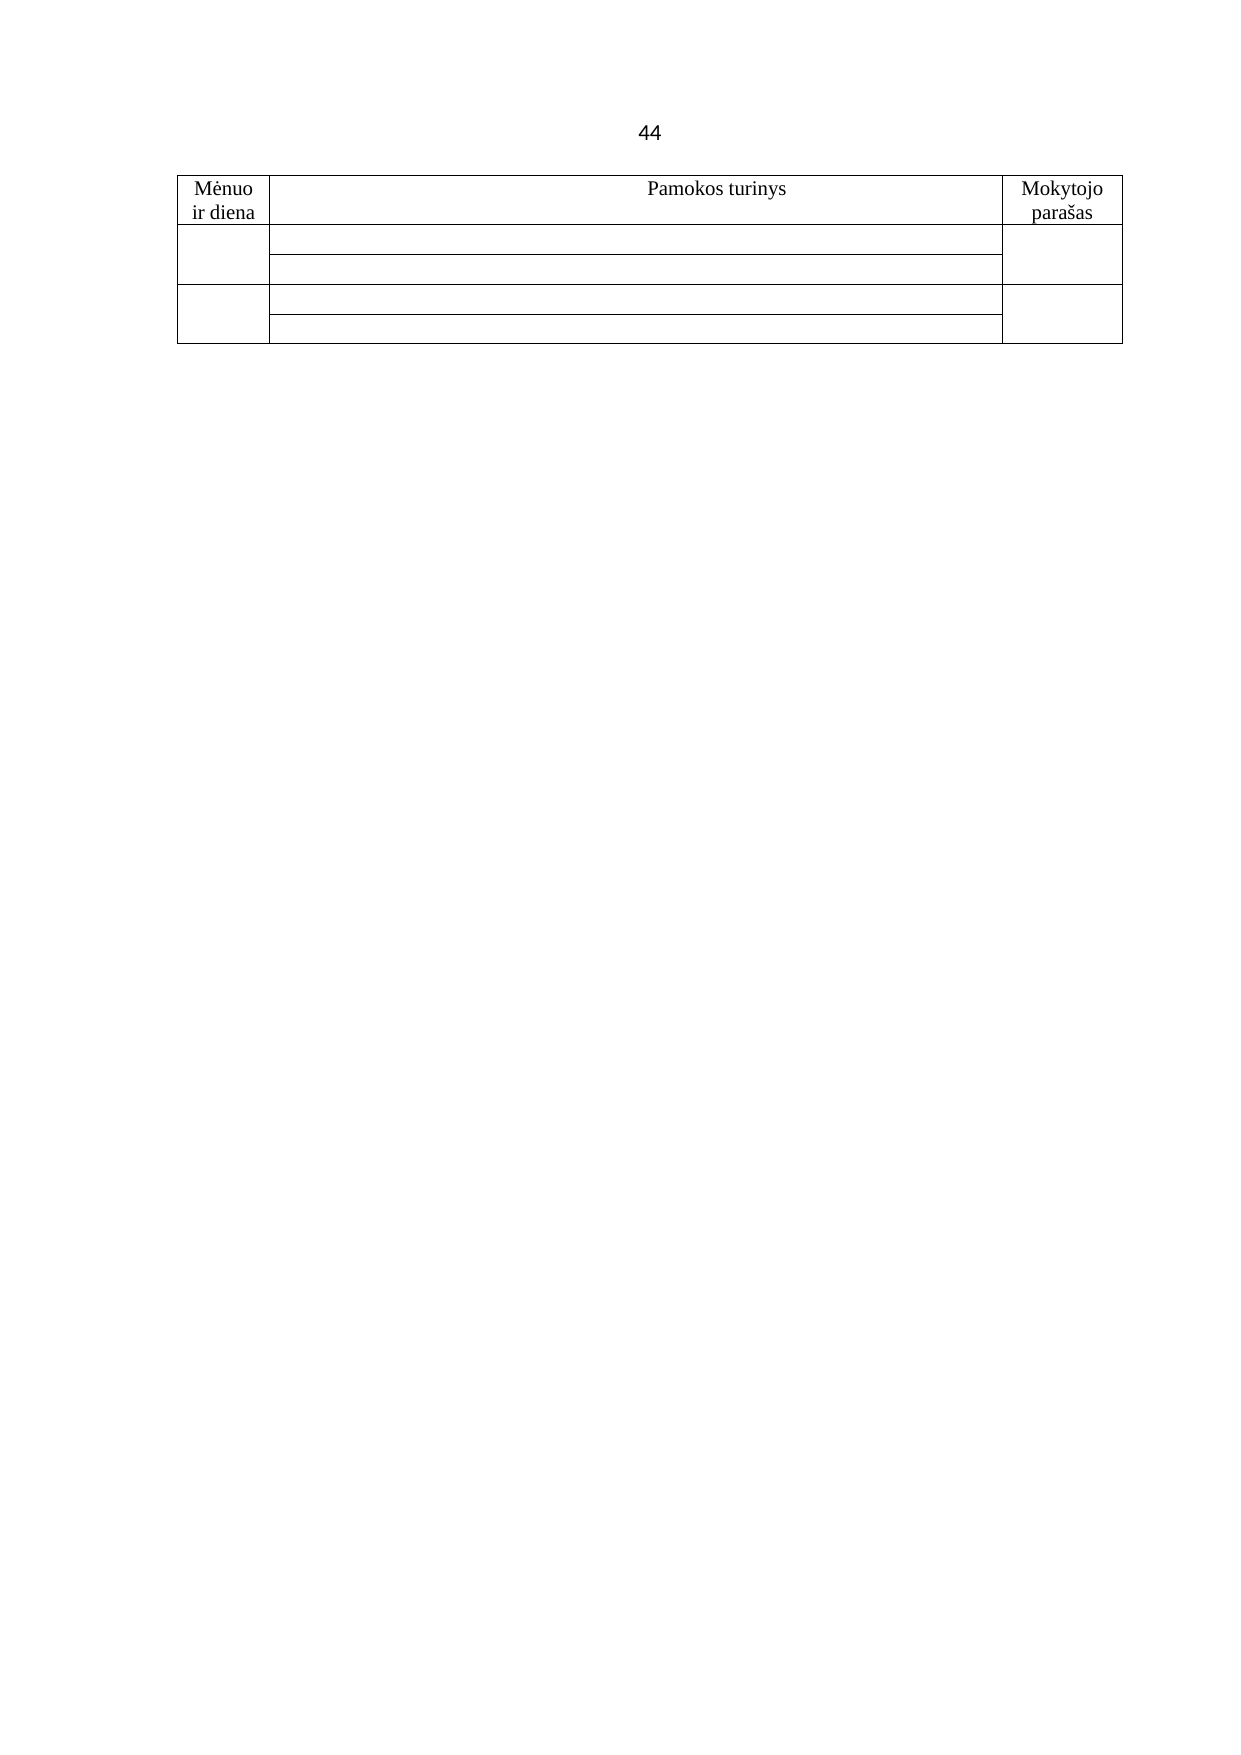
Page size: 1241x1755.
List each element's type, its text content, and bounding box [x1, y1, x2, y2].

table_cell [178, 285, 269, 343]
table_cell [270, 255, 1002, 284]
table_cell [1003, 225, 1122, 284]
table_header Mokytojo parašas [1003, 176, 1122, 224]
table_cell [270, 225, 1002, 254]
table_cell [1003, 285, 1122, 343]
table_header Mėnuo ir diena [178, 176, 269, 224]
table_header Pamokos turinys [270, 176, 1002, 224]
table_cell [178, 225, 269, 284]
table_cell [270, 285, 1002, 313]
table_cell [270, 315, 1002, 343]
